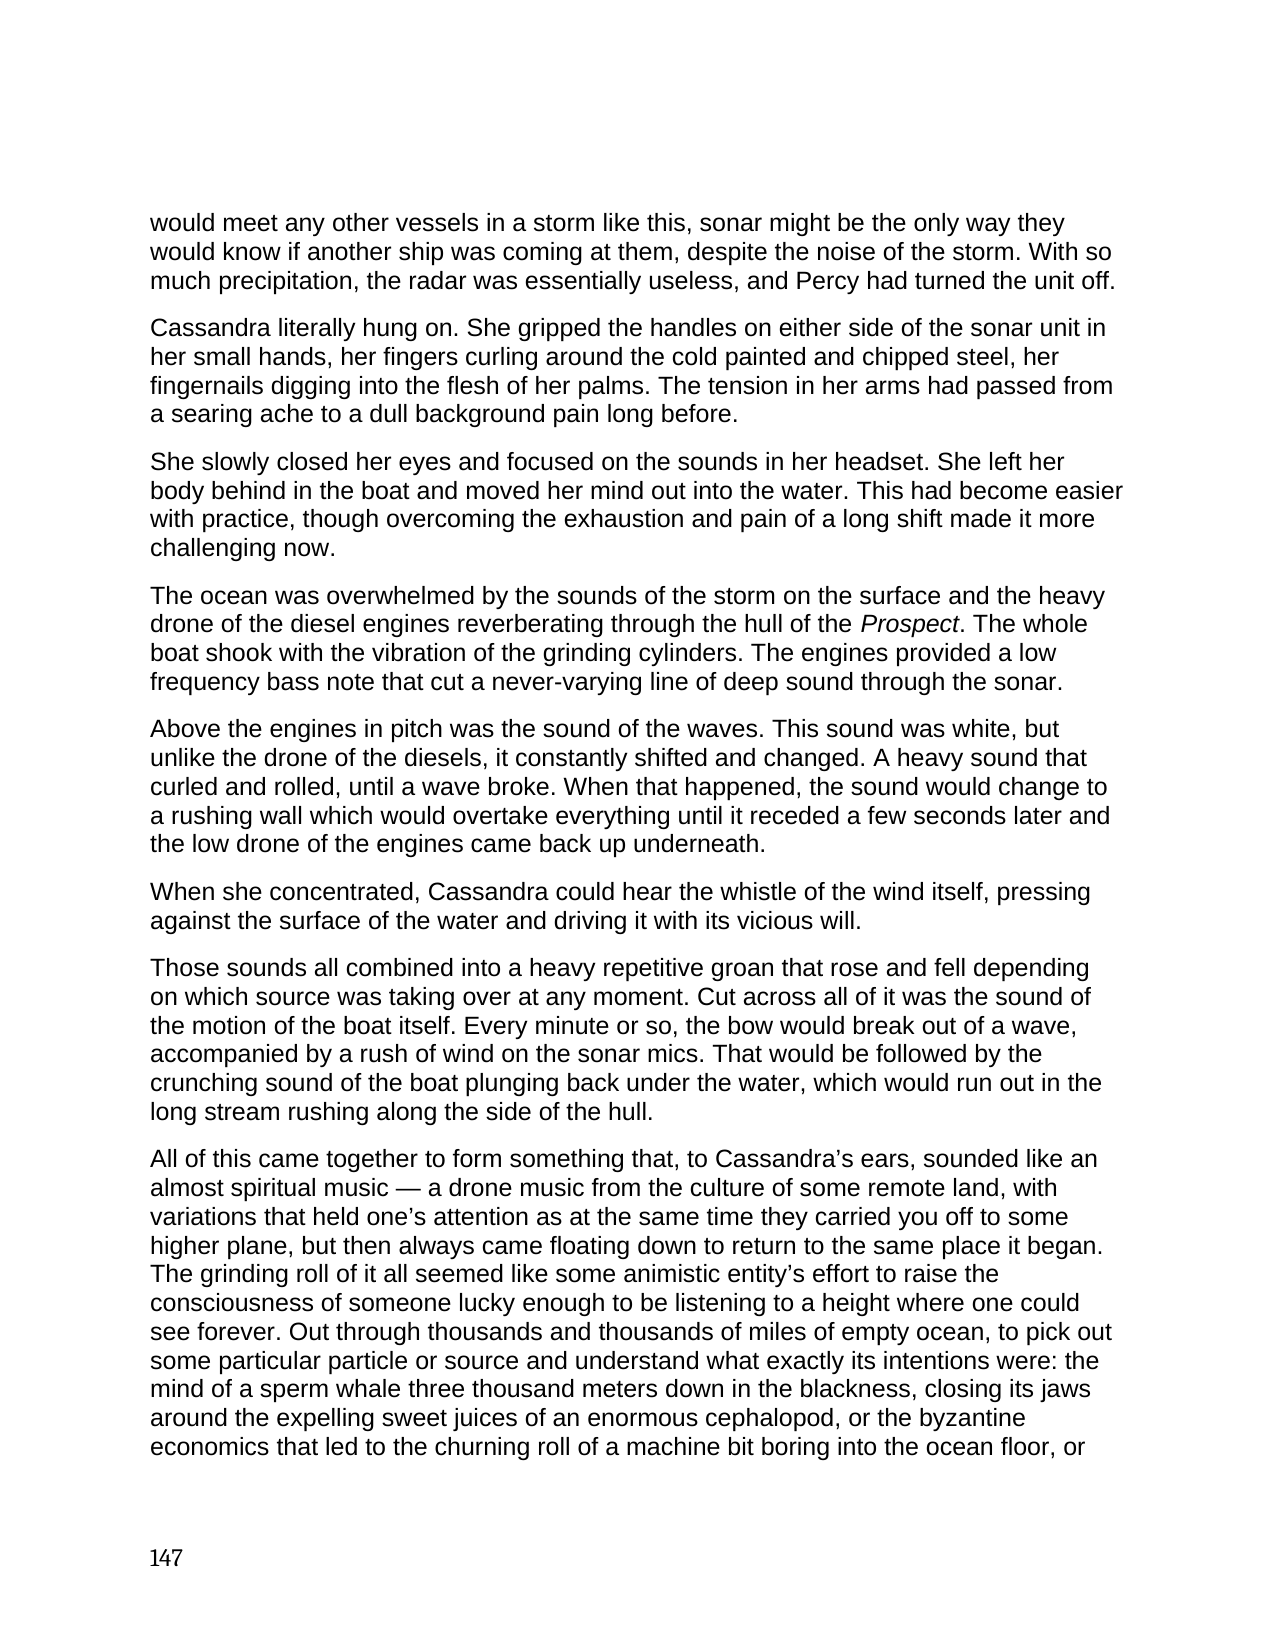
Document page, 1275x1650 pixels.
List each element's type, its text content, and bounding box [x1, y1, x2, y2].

text would meet any other vessels in a storm like this, sonar might be the only way they would know if another ship was coming at them, despite the noise of the storm. With so much precipitation, the radar was essentially useless, and Percy had turned the unit off. [150, 208, 1125, 294]
text All of this came together to form something that, to Cassandra’s ears, sounded like an almost spiritual music — a drone music from the culture of some remote land, with variations that held one’s attention as at the same time they carried you off to some higher plane, but then always came floating down to return to the same place it began. The grinding roll of it all seemed like some animistic entity’s effort to raise the consciousness of someone lucky enough to be listening to a height where one could see forever. Out through thousands and thousands of miles of empty ocean, to pick out some particular particle or source and understand what exactly its intentions were: the mind of a sperm whale three thousand meters down in the blackness, closing its jaws around the expelling sweet juices of an enormous cephalopod, or the byzantine economics that led to the churning roll of a machine bit boring into the ocean floor, or [150, 1144, 1125, 1461]
text When she concentrated, Cassandra could hear the whistle of the wind itself, pressing against the surface of the water and driving it with its vicious will. [150, 877, 1125, 934]
text Above the engines in pitch was the sound of the waves. This sound was white, but unlike the drone of the diesels, it constantly shifted and changed. A heavy sound that curled and rolled, until a wave broke. When that happened, the sound would change to a rushing wall which would overtake everything until it receded a few seconds later and the low drone of the engines came back up underneath. [150, 714, 1125, 858]
text She slowly closed her eyes and focused on the sounds in her headset. She left her body behind in the boat and moved her mind out into the water. This had become easier with practice, though overcoming the exhaustion and pain of a long shift made it more challenging now. [150, 447, 1125, 562]
text The ocean was overwhelmed by the sounds of the storm on the surface and the heavy drone of the diesel engines reverberating through the hull of the Prospect. The whole boat shook with the vibration of the grinding cylinders. The engines provided a low frequency bass note that cut a never-varying line of deep sound through the sonar. [150, 581, 1125, 696]
text Cassandra literally hung on. She gripped the handles on either side of the sonar unit in her small hands, her fingers curling around the cold painted and chipped steel, her fingernails digging into the flesh of her palms. The tension in her arms had passed from a searing ache to a dull background pain long before. [150, 313, 1125, 428]
text Those sounds all combined into a heavy repetitive groan that rose and fell depending on which source was taking over at any moment. Cut across all of it was the sound of the motion of the boat itself. Every minute or so, the bow would break out of a wave, accompanied by a rush of wind on the sonar mics. That would be followed by the crunching sound of the boat plunging back under the water, which would run out in the long stream rushing along the side of the hull. [150, 953, 1125, 1126]
